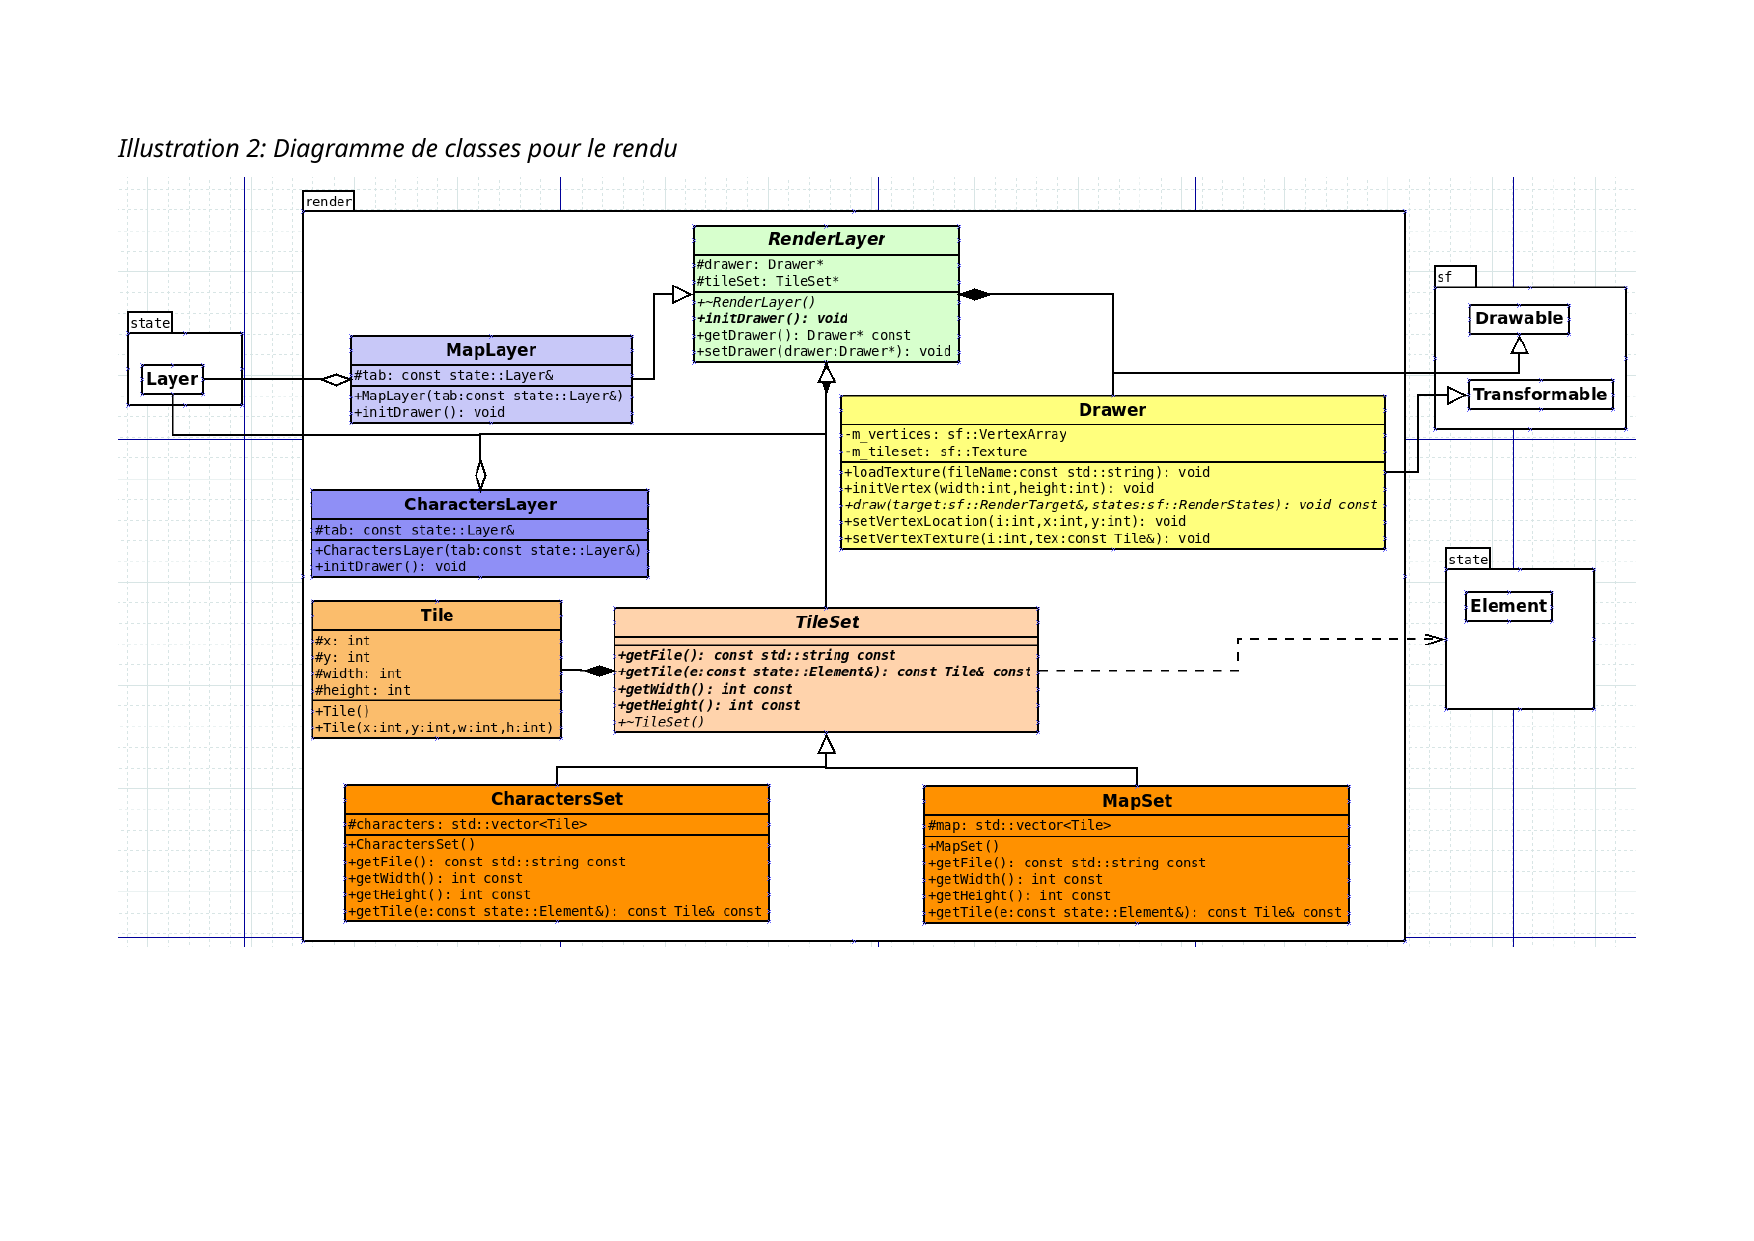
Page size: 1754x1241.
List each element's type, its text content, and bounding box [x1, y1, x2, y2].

picture [118, 177, 1636, 947]
text Illustration 2: Diagramme de classes pour le rendu [118, 131, 1636, 165]
